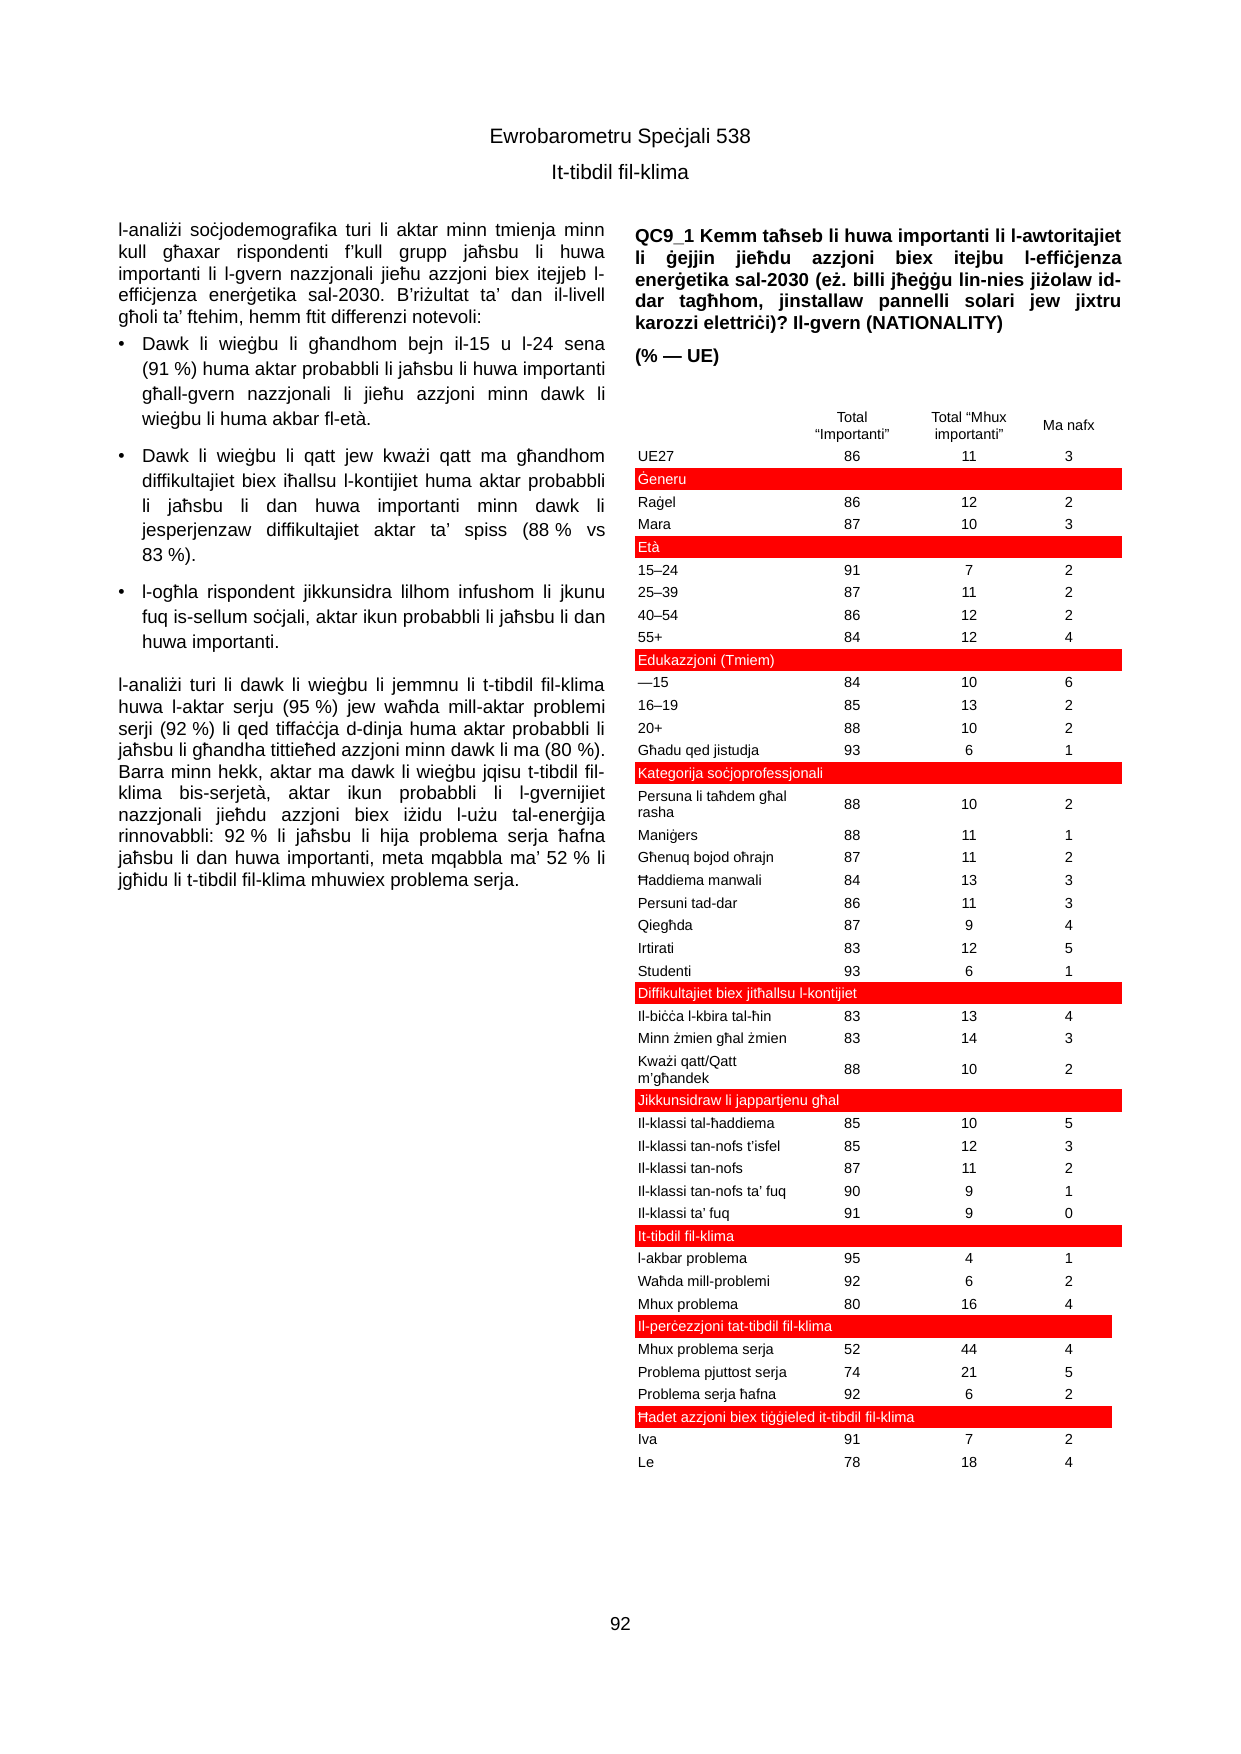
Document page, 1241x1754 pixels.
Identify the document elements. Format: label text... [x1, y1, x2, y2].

table_cell [1109, 558, 1122, 581]
table_cell [1109, 445, 1122, 468]
table_cell 4 [1029, 1005, 1108, 1027]
text l-analiżi soċjodemografika turi li aktar minn tmienja minn kull għaxar rispondenti f’kull grupp jaħsbu li huwa importanti li l-gvern nazzjonali jieħu azzjoni biex itejjeb l-effiċjenza enerġetika sal-2030. B’riżultat ta’ dan il-livell għoli ta’ ftehim, hemm ftit differenzi notevoli: [118, 219, 605, 327]
table_cell 12 [909, 626, 1029, 649]
table_cell 13 [909, 694, 1029, 716]
table_cell 88 [795, 784, 909, 824]
table_cell Mhux problema [635, 1293, 795, 1315]
table_cell 93 [795, 739, 909, 762]
table_cell 93 [795, 959, 909, 982]
table_cell 83 [795, 1027, 909, 1050]
table_header Total “Importanti” [795, 406, 909, 445]
table_cell [1109, 914, 1122, 937]
table_cell [1109, 1027, 1122, 1050]
table_cell [1109, 1247, 1122, 1270]
table_cell 86 [795, 891, 909, 914]
table_cell 3 [1029, 445, 1108, 468]
table_cell 88 [795, 716, 909, 739]
table_cell 83 [795, 1005, 909, 1027]
table_cell 4 [1029, 1451, 1108, 1473]
table_cell Maniġers [635, 824, 795, 846]
table_cell 91 [795, 1202, 909, 1225]
table_cell Iva [635, 1428, 795, 1451]
table_cell Jikkunsidraw li jappartjenu għal [635, 1089, 1122, 1112]
table_cell 11 [909, 581, 1029, 603]
table_cell 3 [1029, 1027, 1108, 1050]
table_cell 40–54 [635, 604, 795, 626]
table_cell [1109, 1134, 1122, 1157]
table_cell Il-klassi ta’ fuq [635, 1202, 795, 1225]
table_cell 87 [795, 914, 909, 937]
table_cell 12 [909, 604, 1029, 626]
table_cell 84 [795, 869, 909, 891]
table_cell [1109, 581, 1122, 603]
table_cell Problema pjuttost serja [635, 1360, 795, 1383]
table_cell It-tibdil fil-klima [635, 1225, 1122, 1247]
table_cell 87 [795, 1157, 909, 1179]
table_cell 87 [795, 846, 909, 869]
text (% — UE) [635, 345, 1122, 366]
table_cell 6 [909, 959, 1029, 982]
table_cell 10 [909, 784, 1029, 824]
table_cell [1109, 1180, 1122, 1202]
table_cell 1 [1029, 959, 1108, 982]
table_cell l-akbar problema [635, 1247, 795, 1270]
table_cell Minn żmien għal żmien [635, 1027, 795, 1050]
table_cell 10 [909, 513, 1029, 536]
table_cell 12 [909, 1134, 1029, 1157]
table_cell 2 [1029, 1270, 1108, 1292]
table_cell [1109, 1005, 1122, 1027]
table_cell 5 [1029, 937, 1108, 959]
table_cell Il-klassi tal-ħaddiema [635, 1112, 795, 1134]
table_cell Problema serja ħafna [635, 1383, 795, 1406]
table_header Ma nafx [1029, 406, 1108, 445]
table_cell 5 [1029, 1360, 1108, 1383]
table_cell [1109, 891, 1122, 914]
table_cell 2 [1029, 604, 1108, 626]
table_cell [1109, 1338, 1122, 1360]
table_cell 6 [909, 1270, 1029, 1292]
list Dawk li wieġbu li għandhom bejn il-15 u l-24 sena (91 %) huma aktar probabbli li jaħsbu li huwa importanti għall-gvern nazzjonali li jieħu azzjoni minn dawk li wieġbu li huma akbar fl-età. [118, 333, 605, 429]
table_cell Mara [635, 513, 795, 536]
table_cell 1 [1029, 739, 1108, 762]
table_cell 85 [795, 1134, 909, 1157]
table_cell UE27 [635, 445, 795, 468]
table_cell 2 [1029, 1428, 1108, 1451]
table_cell Kategorija soċjoprofessjonali [635, 762, 1122, 784]
list Dawk li wieġbu li qatt jew kważi qatt ma għandhom diffikultajiet biex iħallsu l-kontijiet huma aktar probabbli li jaħsbu li dan huwa importanti minn dawk li jesperjenzaw diffikultajiet aktar ta’ spiss (88 % vs 83 %). [118, 445, 605, 566]
table_header [635, 406, 795, 445]
table_cell 4 [1029, 626, 1108, 649]
table_cell 1 [1029, 824, 1108, 846]
table_cell 12 [909, 937, 1029, 959]
table_cell Le [635, 1451, 795, 1473]
table_cell 4 [1029, 1338, 1108, 1360]
table_cell [1109, 739, 1122, 762]
table_cell 86 [795, 604, 909, 626]
table_cell [1109, 716, 1122, 739]
text QC9_1 Kemm taħseb li huwa importanti li l-awtoritajiet li ġejjin jieħdu azzjoni biex itejbu l-effiċjenza enerġetika sal-2030 (eż. billi jħeġġu lin-nies jiżolaw id-dar tagħhom, jinstallaw pannelli solari jew jixtru karozzi elettriċi)? Il-gvern (NATIONALITY) [635, 225, 1122, 333]
table_cell 1 [1029, 1180, 1108, 1202]
table_cell 91 [795, 1428, 909, 1451]
table_cell 92 [795, 1270, 909, 1292]
table_cell 4 [1029, 914, 1108, 937]
table_cell [1109, 846, 1122, 869]
table_cell 16 [909, 1293, 1029, 1315]
table_cell 87 [795, 581, 909, 603]
table_cell 3 [1029, 869, 1108, 891]
table_cell 5 [1029, 1112, 1108, 1134]
table_cell 11 [909, 846, 1029, 869]
table_cell Ħadet azzjoni biex tiġġieled it-tibdil fil-klima [635, 1406, 1112, 1428]
table_cell 16–19 [635, 694, 795, 716]
table_cell 2 [1029, 694, 1108, 716]
table_cell 15–24 [635, 558, 795, 581]
table_cell Diffikultajiet biex jitħallsu l-kontijiet [635, 982, 1122, 1004]
table_cell 11 [909, 1157, 1029, 1179]
table_cell [1109, 671, 1122, 694]
table_cell 87 [795, 513, 909, 536]
table_cell 21 [909, 1360, 1029, 1383]
table_header Total “Mhux importanti” [909, 406, 1029, 445]
table_cell [1109, 513, 1122, 536]
table_cell [1109, 604, 1122, 626]
table_cell 55+ [635, 626, 795, 649]
table_cell 90 [795, 1180, 909, 1202]
table_header [1109, 406, 1122, 445]
list l-ogħla rispondent jikkunsidra lilhom infushom li jkunu fuq is-sellum soċjali, aktar ikun probabbli li jaħsbu li dan huwa importanti. [118, 581, 605, 653]
table_cell 1 [1029, 1247, 1108, 1270]
table_cell [1112, 1315, 1122, 1338]
table_cell 6 [1029, 671, 1108, 694]
table_cell 85 [795, 694, 909, 716]
table_cell Persuni tad-dar [635, 891, 795, 914]
table_cell Irtirati [635, 937, 795, 959]
text l-analiżi turi li dawk li wieġbu li jemmnu li t-tibdil fil-klima huwa l-aktar serju (95 %) jew waħda mill-aktar problemi serji (92 %) li qed tiffaċċja d-dinja huma aktar probabbli li jaħsbu li għandha tittieħed azzjoni minn dawk li ma (80 %). Barra minn hekk, aktar ma dawk li wieġbu jqisu t-tibdil fil-klima bis-serjetà, aktar ikun probabbli li l-gvernijiet nazzjonali jieħdu azzjoni biex iżidu l-użu tal-enerġija rinnovabbli: 92 % li jaħsbu li hija problema serja ħafna jaħsbu li dan huwa importanti, meta mqabbla ma’ 52 % li jgħidu li t-tibdil fil-klima mhuwiex problema serja. [118, 674, 605, 890]
table_cell 92 [795, 1383, 909, 1406]
table_cell 10 [909, 1112, 1029, 1134]
table_cell 10 [909, 716, 1029, 739]
table_cell [1109, 869, 1122, 891]
table_cell [1109, 1112, 1122, 1134]
table_cell 11 [909, 445, 1029, 468]
table_cell 13 [909, 1005, 1029, 1027]
table_cell 2 [1029, 716, 1108, 739]
table_cell [1109, 1383, 1122, 1406]
table_cell 7 [909, 558, 1029, 581]
table_cell Il-perċezzjoni tat-tibdil fil-klima [635, 1315, 1112, 1338]
table_cell [1109, 1050, 1122, 1089]
table_cell 44 [909, 1338, 1029, 1360]
table_cell 11 [909, 891, 1029, 914]
table_cell 2 [1029, 490, 1108, 513]
table_cell [1109, 1360, 1122, 1383]
table_cell Ġeneru [635, 468, 1122, 490]
table_cell Waħda mill-problemi [635, 1270, 795, 1292]
table_cell 20+ [635, 716, 795, 739]
table_cell Ħaddiema manwali [635, 869, 795, 891]
table_cell 74 [795, 1360, 909, 1383]
table_cell 4 [909, 1247, 1029, 1270]
table_cell 86 [795, 445, 909, 468]
table_cell 6 [909, 739, 1029, 762]
table_cell Raġel [635, 490, 795, 513]
table_cell 11 [909, 824, 1029, 846]
table_cell 10 [909, 1050, 1029, 1089]
table_cell Il-klassi tan-nofs ta’ fuq [635, 1180, 795, 1202]
table_cell 2 [1029, 581, 1108, 603]
table_cell 2 [1029, 846, 1108, 869]
table_cell Mhux problema serja [635, 1338, 795, 1360]
table_cell 83 [795, 937, 909, 959]
table_cell Il-klassi tan-nofs [635, 1157, 795, 1179]
table_cell 2 [1029, 558, 1108, 581]
table_cell 9 [909, 1202, 1029, 1225]
table_cell Il-biċċa l-kbira tal-ħin [635, 1005, 795, 1027]
table_cell 2 [1029, 1383, 1108, 1406]
table_cell 88 [795, 1050, 909, 1089]
table_cell Għenuq bojod oħrajn [635, 846, 795, 869]
table_cell 78 [795, 1451, 909, 1473]
table_cell 95 [795, 1247, 909, 1270]
table_cell 10 [909, 671, 1029, 694]
table_cell Qiegħda [635, 914, 795, 937]
table_cell Għadu qed jistudja [635, 739, 795, 762]
table_cell [1109, 1270, 1122, 1292]
table_cell 13 [909, 869, 1029, 891]
table_cell —15 [635, 671, 795, 694]
table_cell 25–39 [635, 581, 795, 603]
table_cell 3 [1029, 513, 1108, 536]
table_cell 85 [795, 1112, 909, 1134]
table_cell 84 [795, 626, 909, 649]
table_cell 80 [795, 1293, 909, 1315]
table_cell Edukazzjoni (Tmiem) [635, 649, 1122, 671]
table_cell 0 [1029, 1202, 1108, 1225]
table_cell Età [635, 536, 1122, 558]
table_cell [1109, 1451, 1122, 1473]
table_cell [1109, 1157, 1122, 1179]
table_cell [1109, 1293, 1122, 1315]
table_cell 88 [795, 824, 909, 846]
table_cell 18 [909, 1451, 1029, 1473]
table_cell 9 [909, 914, 1029, 937]
table_cell 52 [795, 1338, 909, 1360]
table_cell 3 [1029, 891, 1108, 914]
table_cell 14 [909, 1027, 1029, 1050]
table_cell [1109, 824, 1122, 846]
table_cell [1109, 1202, 1122, 1225]
table_cell Studenti [635, 959, 795, 982]
table_cell [1109, 784, 1122, 824]
table_cell 4 [1029, 1293, 1108, 1315]
table_cell Kważi qatt/Qatt m’għandek [635, 1050, 795, 1089]
table_cell [1109, 694, 1122, 716]
table_cell 7 [909, 1428, 1029, 1451]
table_cell 84 [795, 671, 909, 694]
table_cell Il-klassi tan-nofs t’isfel [635, 1134, 795, 1157]
table_cell [1109, 937, 1122, 959]
table_cell 6 [909, 1383, 1029, 1406]
table_cell 91 [795, 558, 909, 581]
table_cell 3 [1029, 1134, 1108, 1157]
table_cell [1112, 1406, 1122, 1428]
table_cell Persuna li taħdem għal rasha [635, 784, 795, 824]
table_cell 9 [909, 1180, 1029, 1202]
table_cell [1109, 490, 1122, 513]
table_cell 86 [795, 490, 909, 513]
table_cell 2 [1029, 1157, 1108, 1179]
table_cell 2 [1029, 784, 1108, 824]
table_cell 12 [909, 490, 1029, 513]
table_cell [1109, 626, 1122, 649]
table_cell [1109, 1428, 1122, 1451]
table_cell 2 [1029, 1050, 1108, 1089]
table_cell [1109, 959, 1122, 982]
